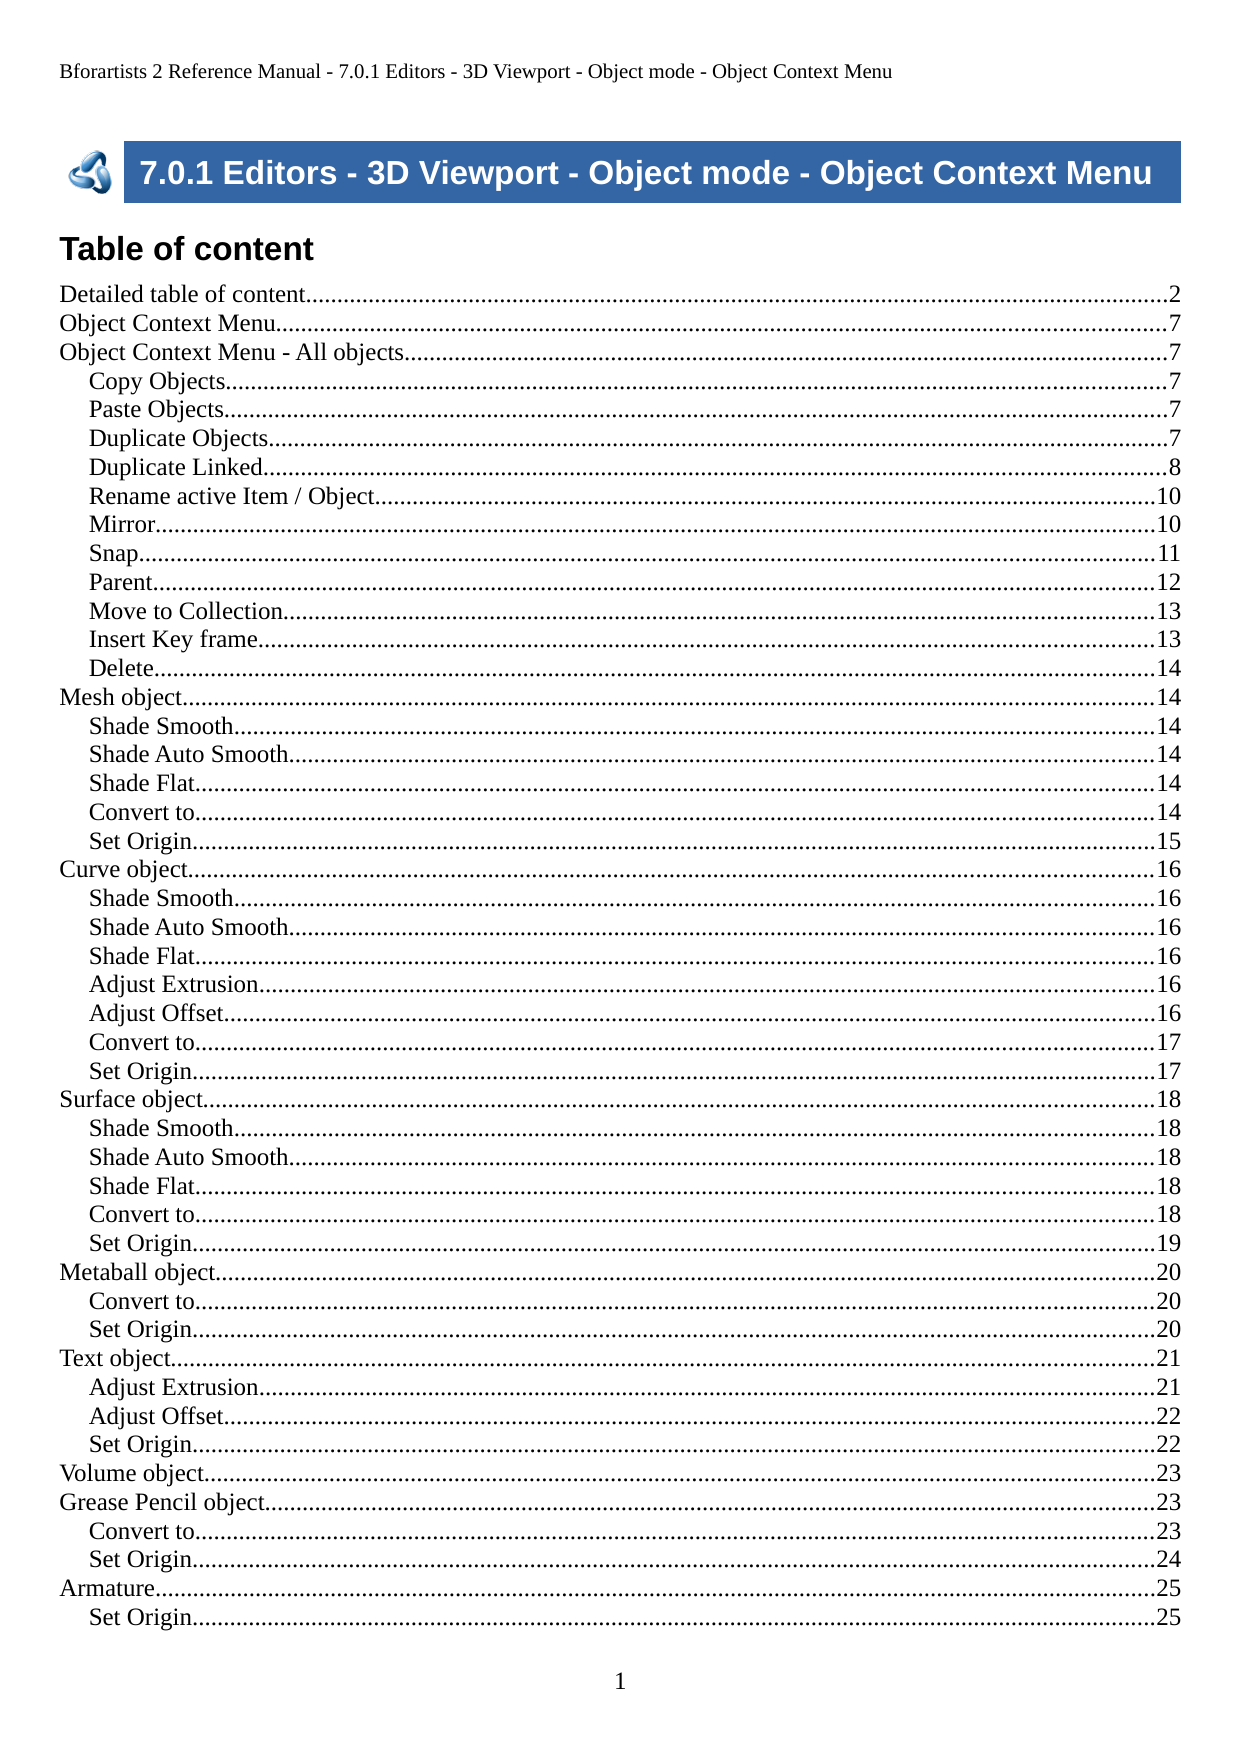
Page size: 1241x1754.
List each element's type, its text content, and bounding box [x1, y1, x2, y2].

text Adjust Extrusion 21 [88, 1372, 1181, 1401]
text Shade Flat 16 [88, 941, 1181, 969]
text Surface object 18 [59, 1084, 1181, 1113]
text Convert to 18 [88, 1199, 1181, 1228]
text Adjust Extrusion 16 [88, 969, 1181, 998]
text Detailed table of content 2 [59, 279, 1181, 308]
text Insert Key frame 13 [88, 624, 1181, 653]
text Delete 14 [88, 653, 1181, 682]
subtitle Table of content [59, 228, 1181, 267]
table_header [59, 141, 124, 203]
text Adjust Offset 22 [88, 1401, 1181, 1429]
text Set Origin 25 [88, 1602, 1181, 1631]
text Object Context Menu - All objects 7 [59, 337, 1181, 366]
text Shade Auto Smooth 14 [88, 739, 1181, 768]
text Grease Pencil object 23 [59, 1487, 1181, 1516]
text Shade Flat 14 [88, 768, 1181, 797]
text Copy Objects 7 [88, 366, 1181, 394]
text Set Origin 17 [88, 1056, 1181, 1084]
text Set Origin 22 [88, 1429, 1181, 1458]
text Armature 25 [59, 1573, 1181, 1602]
text Volume object 23 [59, 1458, 1181, 1487]
text Move to Collection 13 [88, 596, 1181, 624]
text Set Origin 19 [88, 1228, 1181, 1257]
text Convert to 14 [88, 797, 1181, 826]
text Convert to 17 [88, 1027, 1181, 1056]
text Text object 21 [59, 1343, 1181, 1372]
text Shade Auto Smooth 16 [88, 912, 1181, 941]
text Duplicate Linked 8 [88, 452, 1181, 481]
text Set Origin 20 [88, 1314, 1181, 1343]
text Mirror 10 [88, 509, 1181, 538]
text Mesh object 14 [59, 682, 1181, 711]
text Convert to 23 [88, 1516, 1181, 1544]
text Paste Objects 7 [88, 394, 1181, 423]
text Object Context Menu 7 [59, 308, 1181, 337]
picture [65, 147, 114, 197]
text Duplicate Objects 7 [88, 423, 1181, 452]
text Shade Smooth 14 [88, 711, 1181, 739]
text Curve object 16 [59, 854, 1181, 883]
text Metaball object 20 [59, 1257, 1181, 1286]
text Set Origin 24 [88, 1544, 1181, 1573]
text Shade Smooth 18 [88, 1113, 1181, 1142]
text Shade Smooth 16 [88, 883, 1181, 912]
text Convert to 20 [88, 1286, 1181, 1314]
table_header 7.0.1 Editors - 3D Viewport - Object mode - Object Context Menu [124, 141, 1181, 203]
text Shade Auto Smooth 18 [88, 1142, 1181, 1171]
text Adjust Offset 16 [88, 998, 1181, 1027]
text Parent 12 [88, 567, 1181, 596]
text Rename active Item / Object 10 [88, 481, 1181, 509]
text Set Origin 15 [88, 826, 1181, 854]
text Shade Flat 18 [88, 1171, 1181, 1199]
text Snap 11 [88, 538, 1181, 567]
